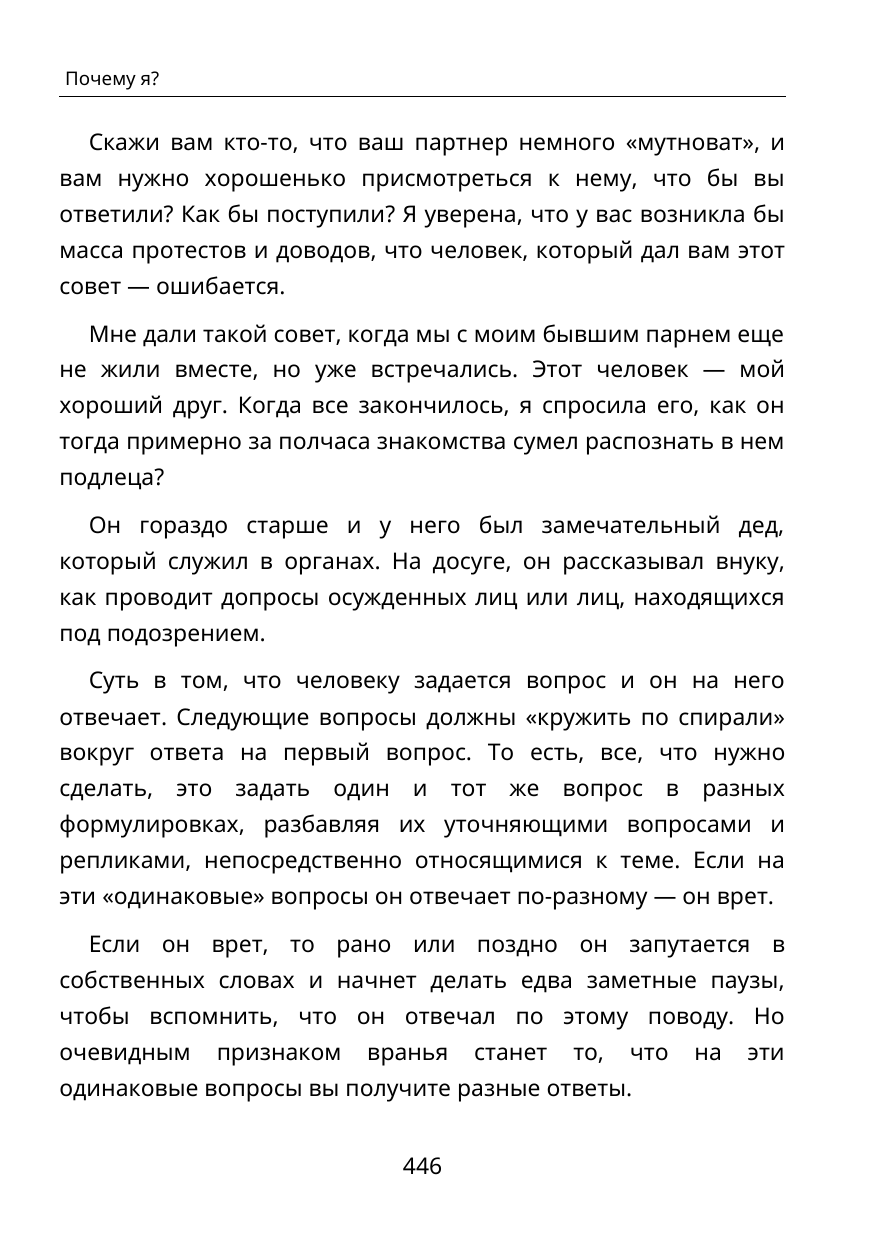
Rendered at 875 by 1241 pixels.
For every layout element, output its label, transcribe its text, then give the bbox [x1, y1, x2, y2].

text Если он врет, то рано или поздно он запутается в собственных словах и начнет делать едва заметные паузы, чтобы вспомнить, что он отвечал по этому поводу. Но очевидным признаком вранья станет то, что на эти одинаковые вопросы вы получите разные ответы. [59, 928, 786, 1103]
text Он гораздо старше и у него был замечательный дед, который служил в органах. На досуге, он рассказывал внуку, как проводит допросы осужденных лиц или лиц, находящихся под подозрением. [59, 509, 786, 648]
text Суть в том, что человеку задается вопрос и он на него отвечает. Следующие вопросы должны «кружить по спирали» вокруг ответа на первый вопрос. То есть, все, что нужно сделать, это задать один и тот же вопрос в разных формулировках, разбавляя их уточняющими вопросами и репликами, непосредственно относящимися к теме. Если на эти «одинаковые» вопросы он отвечает по-разному — он врет. [59, 664, 786, 911]
text Скажи вам кто-то, что ваш партнер немного «мутноват», и вам нужно хорошенько присмотреться к нему, что бы вы ответили? Как бы поступили? Я уверена, что у вас возникла бы масса протестов и доводов, что человек, который дал вам этот совет — ошибается. [59, 126, 786, 301]
text Мне дали такой совет, когда мы с моим бывшим парнем еще не жили вместе, но уже встречались. Этот человек — мой хороший друг. Когда все закончилось, я спросила его, как он тогда примерно за полчаса знакомства сумел распознать в нем подлеца? [59, 317, 786, 492]
